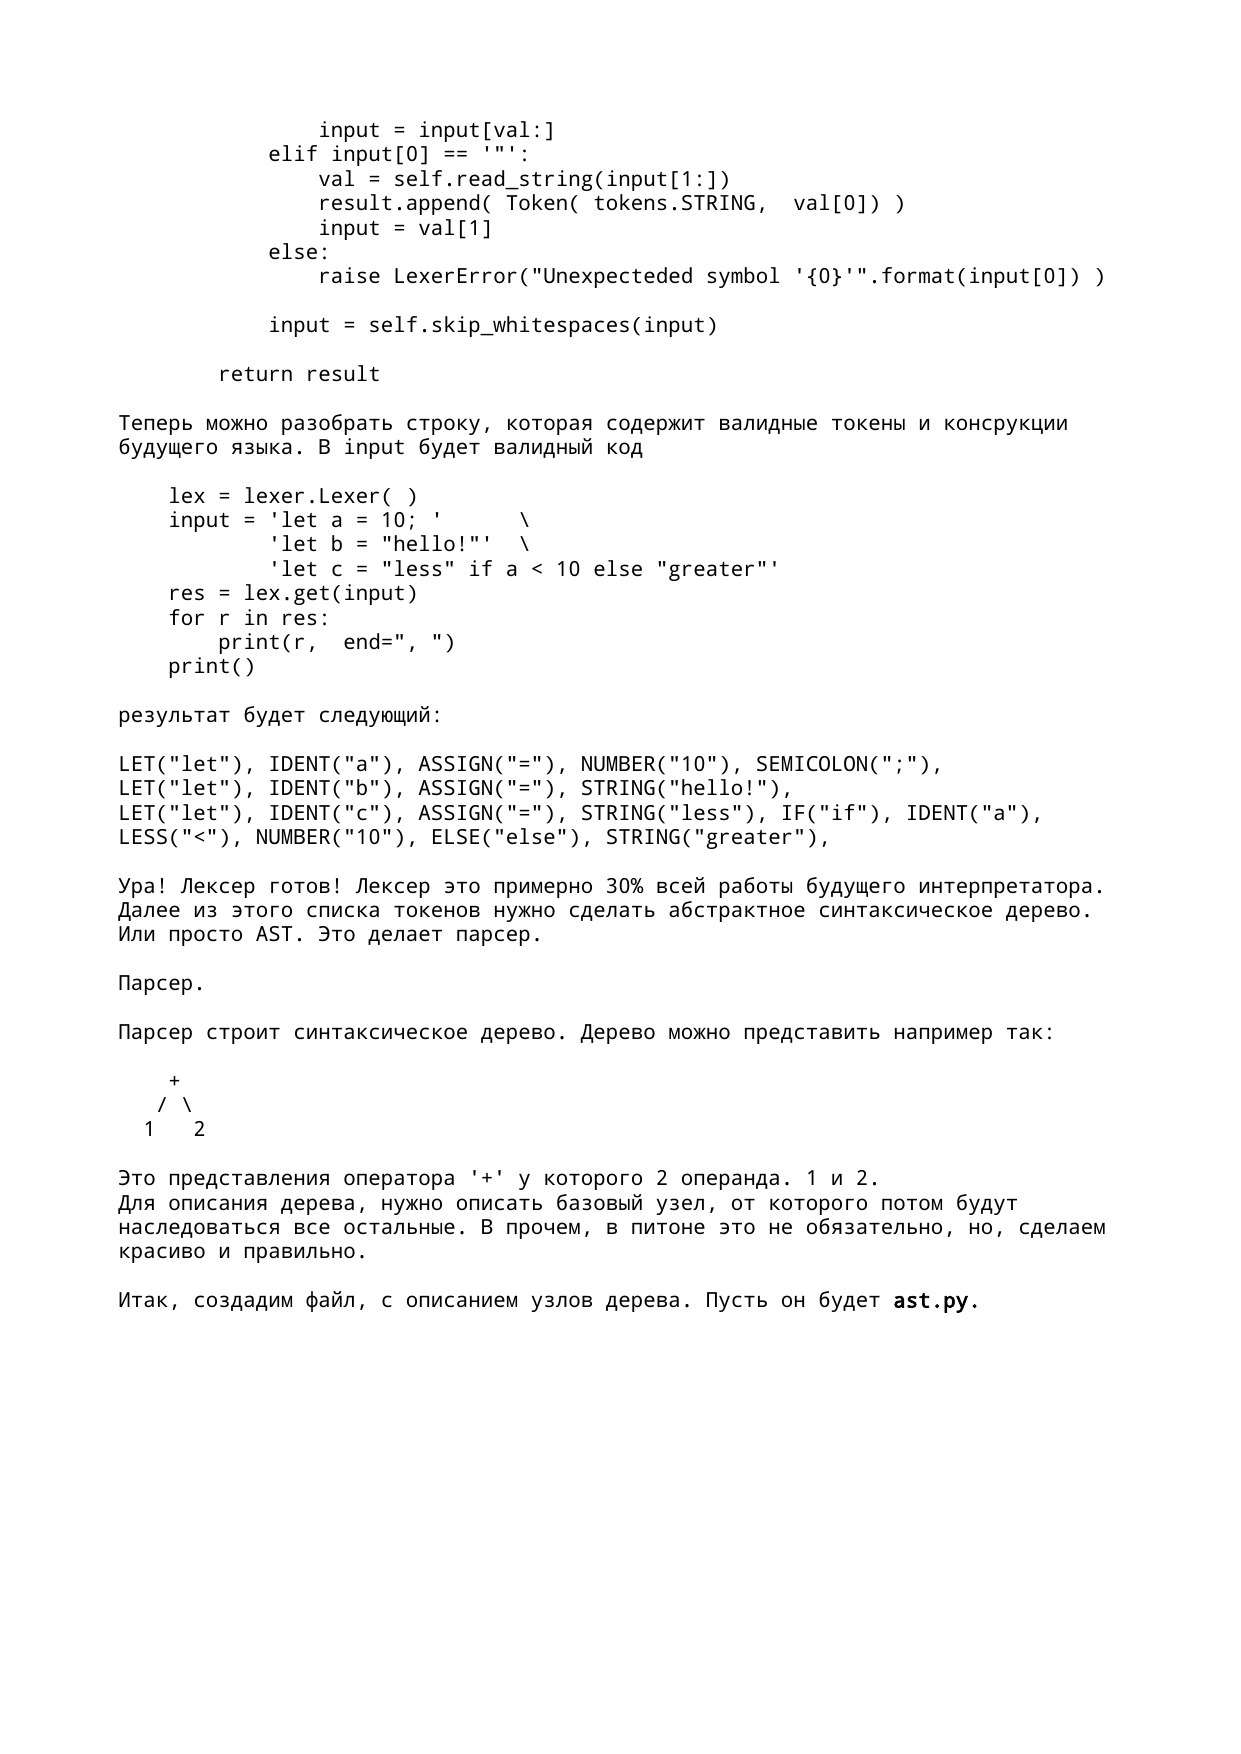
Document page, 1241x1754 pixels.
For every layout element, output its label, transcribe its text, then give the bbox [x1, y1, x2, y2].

text result.append( Token( tokens.STRING, val[0]) ) [118, 191, 1122, 216]
text elif input[0] == '"': [118, 142, 1122, 167]
text raise LexerError("Unexpecteded symbol '{0}'".format(input[0]) ) [118, 264, 1122, 289]
text input = self.skip_whitespaces(input) [118, 313, 1122, 337]
text val = self.read_string(input[1:]) [118, 167, 1122, 191]
text 'let c = "less" if a < 10 else "greater"' [118, 557, 1122, 581]
text LET("let"), IDENT("c"), ASSIGN("="), STRING("less"), IF("if"), IDENT("a"), LESS("<"), NUMBER("10"), ELSE("else"), STRING("greater"), [118, 801, 1122, 849]
text Далее из этого списка токенов нужно сделать абстрактное синтаксическое дерево. Или просто AST. Это делает парсер. [118, 898, 1122, 947]
text for r in res: [118, 606, 1122, 630]
text LET("let"), IDENT("a"), ASSIGN("="), NUMBER("10"), SEMICOLON(";"), [118, 752, 1122, 776]
text Ура! Лексер готов! Лексер это примерно 30% всей работы будущего интерпретатора. [118, 874, 1122, 898]
text print(r, end=", ") [118, 630, 1122, 654]
text Теперь можно разобрать строку, которая содержит валидные токены и консрукции будущего языка. В input будет валидный код [118, 411, 1122, 459]
text Парсер. [118, 971, 1122, 996]
text input = 'let a = 10; ' \ [118, 508, 1122, 532]
text результат будет следующий: [118, 703, 1122, 727]
text Парсер строит синтаксическое дерево. Дерево можно представить например так: [118, 1020, 1122, 1044]
text Итак, создадим файл, с описанием узлов дерева. Пусть он будет ast.py. [118, 1288, 1122, 1312]
text + [118, 1069, 1122, 1093]
text return result [118, 362, 1122, 386]
text / \ [118, 1093, 1122, 1117]
text else: [118, 240, 1122, 264]
text lex = lexer.Lexer( ) [118, 484, 1122, 508]
text input = input[val:] [118, 118, 1122, 142]
text res = lex.get(input) [118, 581, 1122, 606]
text Это представления оператора '+' у которого 2 операнда. 1 и 2. [118, 1166, 1122, 1191]
text print() [118, 654, 1122, 679]
text 1 2 [118, 1117, 1122, 1142]
text 'let b = "hello!"' \ [118, 532, 1122, 557]
text LET("let"), IDENT("b"), ASSIGN("="), STRING("hello!"), [118, 776, 1122, 801]
text input = val[1] [118, 216, 1122, 240]
text Для описания дерева, нужно описать базовый узел, от которого потом будут наследоваться все остальные. В прочем, в питоне это не обязательно, но, сделаем красиво и правильно. [118, 1191, 1122, 1264]
